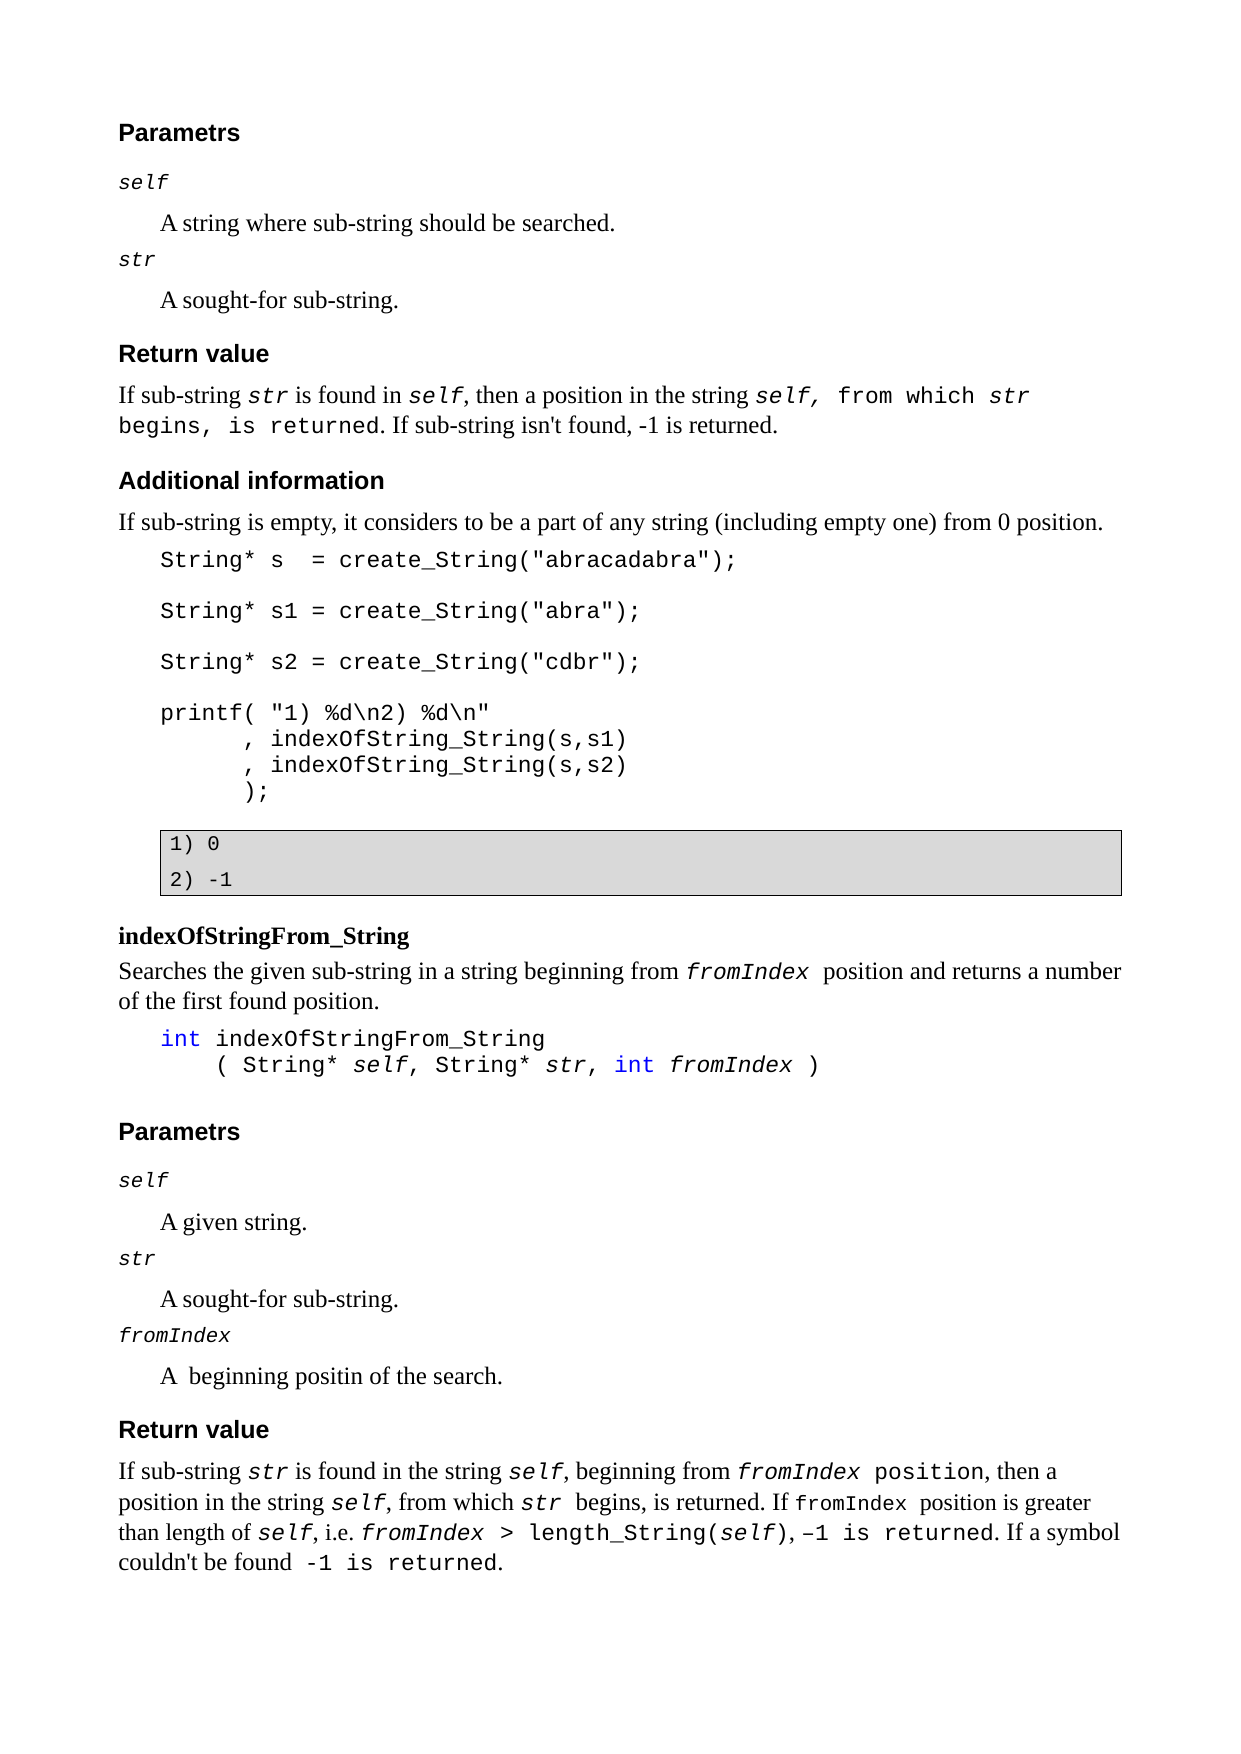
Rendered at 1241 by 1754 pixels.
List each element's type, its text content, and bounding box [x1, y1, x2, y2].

text int indexOfStringFrom_String ( String* self, String* str, int fromIndex ) [160, 1027, 1122, 1079]
subtitle Parametrs [118, 118, 1122, 147]
text Searches the given sub-string in a string beginning from fromIndex position and returns a number of the first found position. [118, 956, 1122, 1015]
text str [118, 249, 1122, 273]
subtitle Return value [118, 339, 1122, 368]
text 2) -1 [161, 866, 1121, 895]
text String* s1 = create_String("abra"); [160, 599, 1122, 625]
subtitle Parametrs [118, 1117, 1122, 1146]
text A beginning positin of the search. [159, 1361, 1122, 1390]
text printf( "1) %d\n2) %d\n" , indexOfString_String(s,s1) , indexOfString_String(s,s2) ); [160, 701, 1122, 805]
text String* s = create_String("abracadabra"); [160, 548, 1122, 574]
subtitle Additional information [118, 466, 1122, 494]
subtitle indexOfStringFrom_String [118, 921, 1122, 950]
text fromIndex [118, 1325, 1122, 1349]
text A sought-for sub-string. [159, 1284, 1122, 1313]
text str [118, 1248, 1122, 1272]
text If sub-string str is found in self, then a position in the string self, from which str begins, is returned. If sub-string isn't found, -1 is returned. [118, 380, 1122, 441]
text If sub-string str is found in the string self, beginning from fromIndex position, then a position in the string self, from which str begins, is returned. If fromIndex position is greater than length of self, i.e. fromIndex > length_String(self), –1 is returned. If a symbol couldn't be found -1 is returned. [118, 1456, 1122, 1577]
text A sought-for sub-string. [159, 285, 1122, 314]
text A given string. [159, 1207, 1122, 1235]
text A string where sub-string should be searched. [159, 208, 1122, 237]
text If sub-string is empty, it considers to be a part of any string (including empty one) from 0 position. [118, 507, 1122, 536]
text String* s2 = create_String("cdbr"); [160, 650, 1122, 676]
text self [118, 172, 1122, 196]
text self [118, 1171, 1122, 1194]
text 1) 0 [161, 831, 1121, 857]
subtitle Return value [118, 1415, 1122, 1444]
